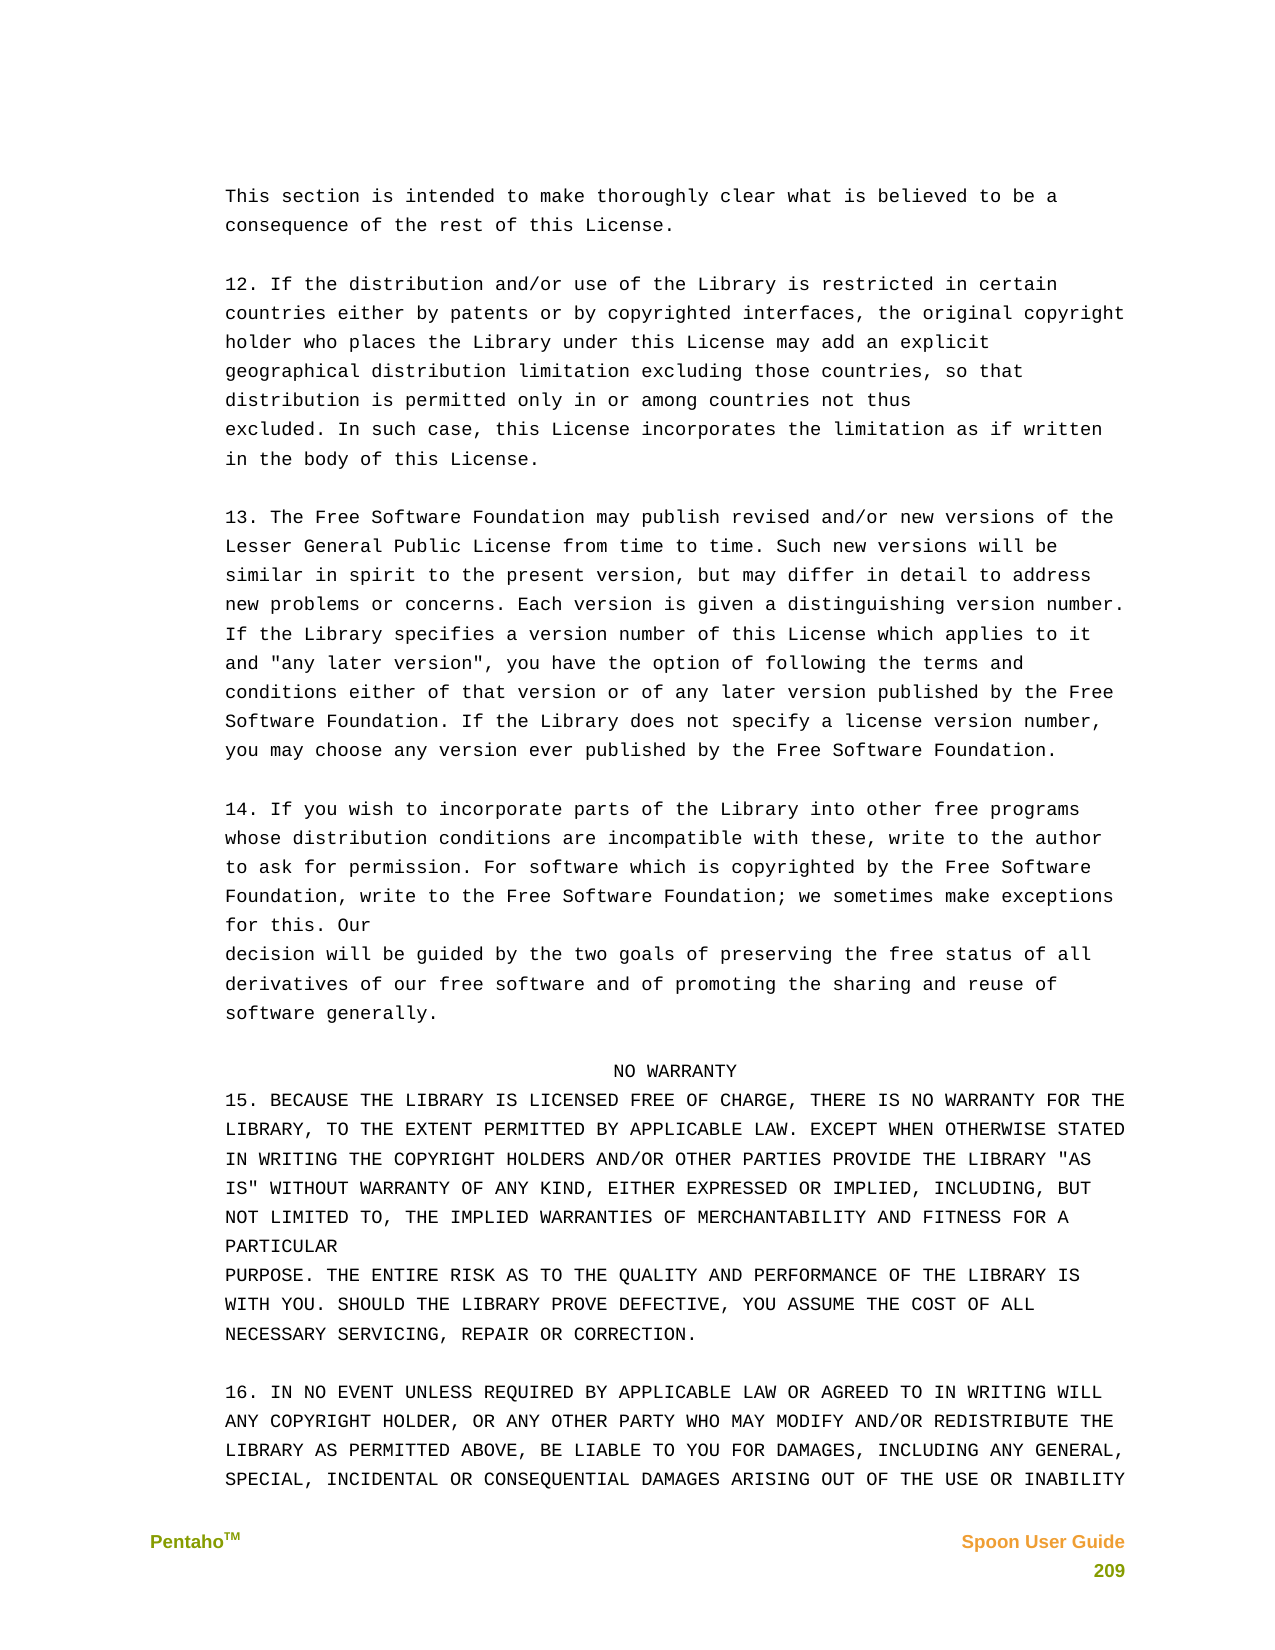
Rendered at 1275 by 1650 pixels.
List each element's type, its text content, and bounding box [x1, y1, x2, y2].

text 13. The Free Software Foundation may publish revised and/or new versions of the Lesser General Public License from time to time. Such new versions will be similar in spirit to the present version, but may differ in detail to address new problems or concerns. Each version is given a distinguishing version number. If the Library specifies a version number of this License which applies to it and "any later version", you have the option of following the terms and conditions either of that version or of any later version published by the Free Software Foundation. If the Library does not specify a license version number, you may choose any version ever published by the Free Software Foundation. [225, 500, 1125, 762]
text 16. IN NO EVENT UNLESS REQUIRED BY APPLICABLE LAW OR AGREED TO IN WRITING WILL ANY COPYRIGHT HOLDER, OR ANY OTHER PARTY WHO MAY MODIFY AND/OR REDISTRIBUTE THE LIBRARY AS PERMITTED ABOVE, BE LIABLE TO YOU FOR DAMAGES, INCLUDING ANY GENERAL, SPECIAL, INCIDENTAL OR CONSEQUENTIAL DAMAGES ARISING OUT OF THE USE OR INABILITY [225, 1375, 1125, 1492]
text PURPOSE. THE ENTIRE RISK AS TO THE QUALITY AND PERFORMANCE OF THE LIBRARY IS WITH YOU. SHOULD THE LIBRARY PROVE DEFECTIVE, YOU ASSUME THE COST OF ALL NECESSARY SERVICING, REPAIR OR CORRECTION. [225, 1258, 1125, 1346]
text excluded. In such case, this License incorporates the limitation as if written in the body of this License. [225, 412, 1125, 471]
text This section is intended to make thoroughly clear what is believed to be a consequence of the rest of this License. [225, 179, 1125, 237]
text 14. If you wish to incorporate parts of the Library into other free programs whose distribution conditions are incompatible with these, write to the author to ask for permission. For software which is copyrighted by the Free Software Foundation, write to the Free Software Foundation; we sometimes make exceptions for this. Our [225, 792, 1125, 937]
text 15. BECAUSE THE LIBRARY IS LICENSED FREE OF CHARGE, THERE IS NO WARRANTY FOR THE LIBRARY, TO THE EXTENT PERMITTED BY APPLICABLE LAW. EXCEPT WHEN OTHERWISE STATED IN WRITING THE COPYRIGHT HOLDERS AND/OR OTHER PARTIES PROVIDE THE LIBRARY "AS IS" WITHOUT WARRANTY OF ANY KIND, EITHER EXPRESSED OR IMPLIED, INCLUDING, BUT NOT LIMITED TO, THE IMPLIED WARRANTIES OF MERCHANTABILITY AND FITNESS FOR A PARTICULAR [225, 1083, 1125, 1258]
text decision will be guided by the two goals of preserving the free status of all derivatives of our free software and of promoting the sharing and reuse of software generally. [225, 937, 1125, 1025]
text NO WARRANTY [225, 1054, 1125, 1083]
text 12. If the distribution and/or use of the Library is restricted in certain countries either by patents or by copyrighted interfaces, the original copyright holder who places the Library under this License may add an explicit geographical distribution limitation excluding those countries, so that distribution is permitted only in or among countries not thus [225, 267, 1125, 412]
